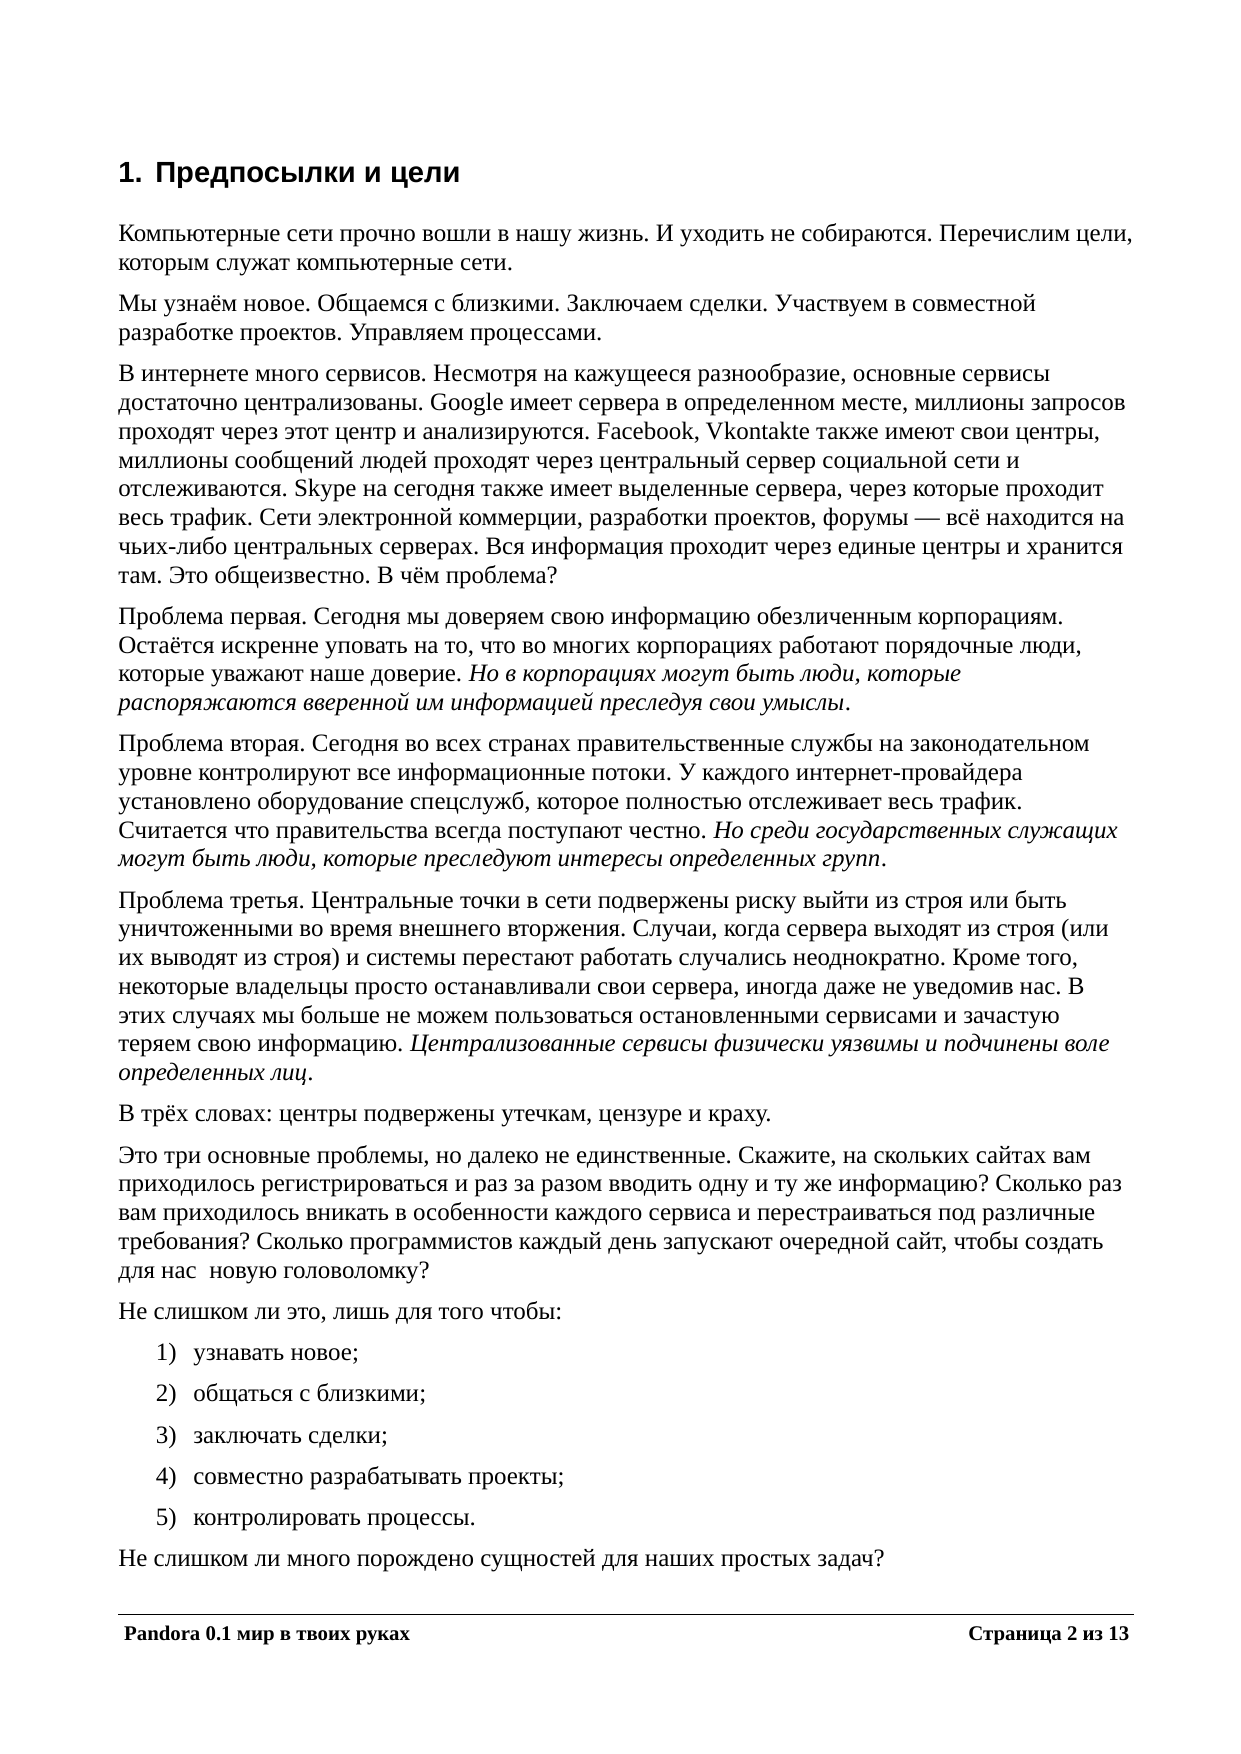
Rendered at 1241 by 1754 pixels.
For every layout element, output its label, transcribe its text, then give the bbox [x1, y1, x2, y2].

text Проблема третья. Центральные точки в сети подвержены риску выйти из строя или быть уничтоженными во время внешнего вторжения. Случаи, когда сервера выходят из строя (или их выводят из строя) и системы перестают работать случались неоднократно. Кроме того, некоторые владельцы просто останавливали свои сервера, иногда даже не уведомив нас. В этих случаях мы больше не можем пользоваться остановленными сервисами и зачастую теряем свою информацию. Централизованные сервисы физически уязвимы и подчинены воле определенных лиц. [118, 885, 1134, 1086]
list общаться с близкими; [156, 1378, 1134, 1407]
list узнавать новое; [156, 1337, 1134, 1366]
text Компьютерные сети прочно вошли в нашу жизнь. И уходить не собираются. Перечислим цели, которым служат компьютерные сети. [118, 218, 1134, 276]
text В интернете много сервисов. Несмотря на кажущееся разнообразие, основные сервисы достаточно централизованы. Google имеет сервера в определенном месте, миллионы запросов проходят через этот центр и анализируются. Facebook, Vkontakte также имеют свои центры, миллионы сообщений людей проходят через центральный сервер социальной сети и отслеживаются. Skype на сегодня также имеет выделенные сервера, через которые проходит весь трафик. Сети электронной коммерции, разработки проектов, форумы — всё находится на чьих-либо центральных серверах. Вся информация проходит через единые центры и хранится там. Это общеизвестно. В чём проблема? [118, 358, 1134, 588]
text Проблема первая. Сегодня мы доверяем свою информацию обезличенным корпорациям. Остаётся искренне уповать на то, что во многих корпорациях работают порядочные люди, которые уважают наше доверие. Но в корпорациях могут быть люди, которые распоряжаются вверенной им информацией преследуя свои умыслы. [118, 601, 1134, 716]
text Не слишком ли это, лишь для того чтобы: [118, 1296, 1134, 1325]
list заключать сделки; [156, 1420, 1134, 1448]
text В трёх словах: центры подвержены утечкам, цензуре и краху. [118, 1098, 1134, 1127]
text Проблема вторая. Сегодня во всех странах правительственные службы на законодательном уровне контролируют все информационные потоки. У каждого интернет-провайдера установлено оборудование спецслужб, которое полностью отслеживает весь трафик. Считается что правительства всегда поступают честно. Но среди государственных служащих могут быть люди, которые преследуют интересы определенных групп. [118, 728, 1134, 872]
text Мы узнаём новое. Общаемся с близкими. Заключаем сделки. Участвуем в совместной разработке проектов. Управляем процессами. [118, 288, 1134, 346]
subtitle Предпосылки и цели [118, 155, 1134, 188]
text Не слишком ли много порождено сущностей для наших простых задач? [118, 1543, 1134, 1572]
text Это три основные проблемы, но далеко не единственные. Скажите, на скольких сайтах вам приходилось регистрироваться и раз за разом вводить одну и ту же информацию? Сколько раз вам приходилось вникать в особенности каждого сервиса и перестраиваться под различные требования? Сколько программистов каждый день запускают очередной сайт, чтобы создать для нас новую головоломку? [118, 1140, 1134, 1283]
list контролировать процессы. [156, 1502, 1134, 1531]
list совместно разрабатывать проекты; [156, 1461, 1134, 1490]
